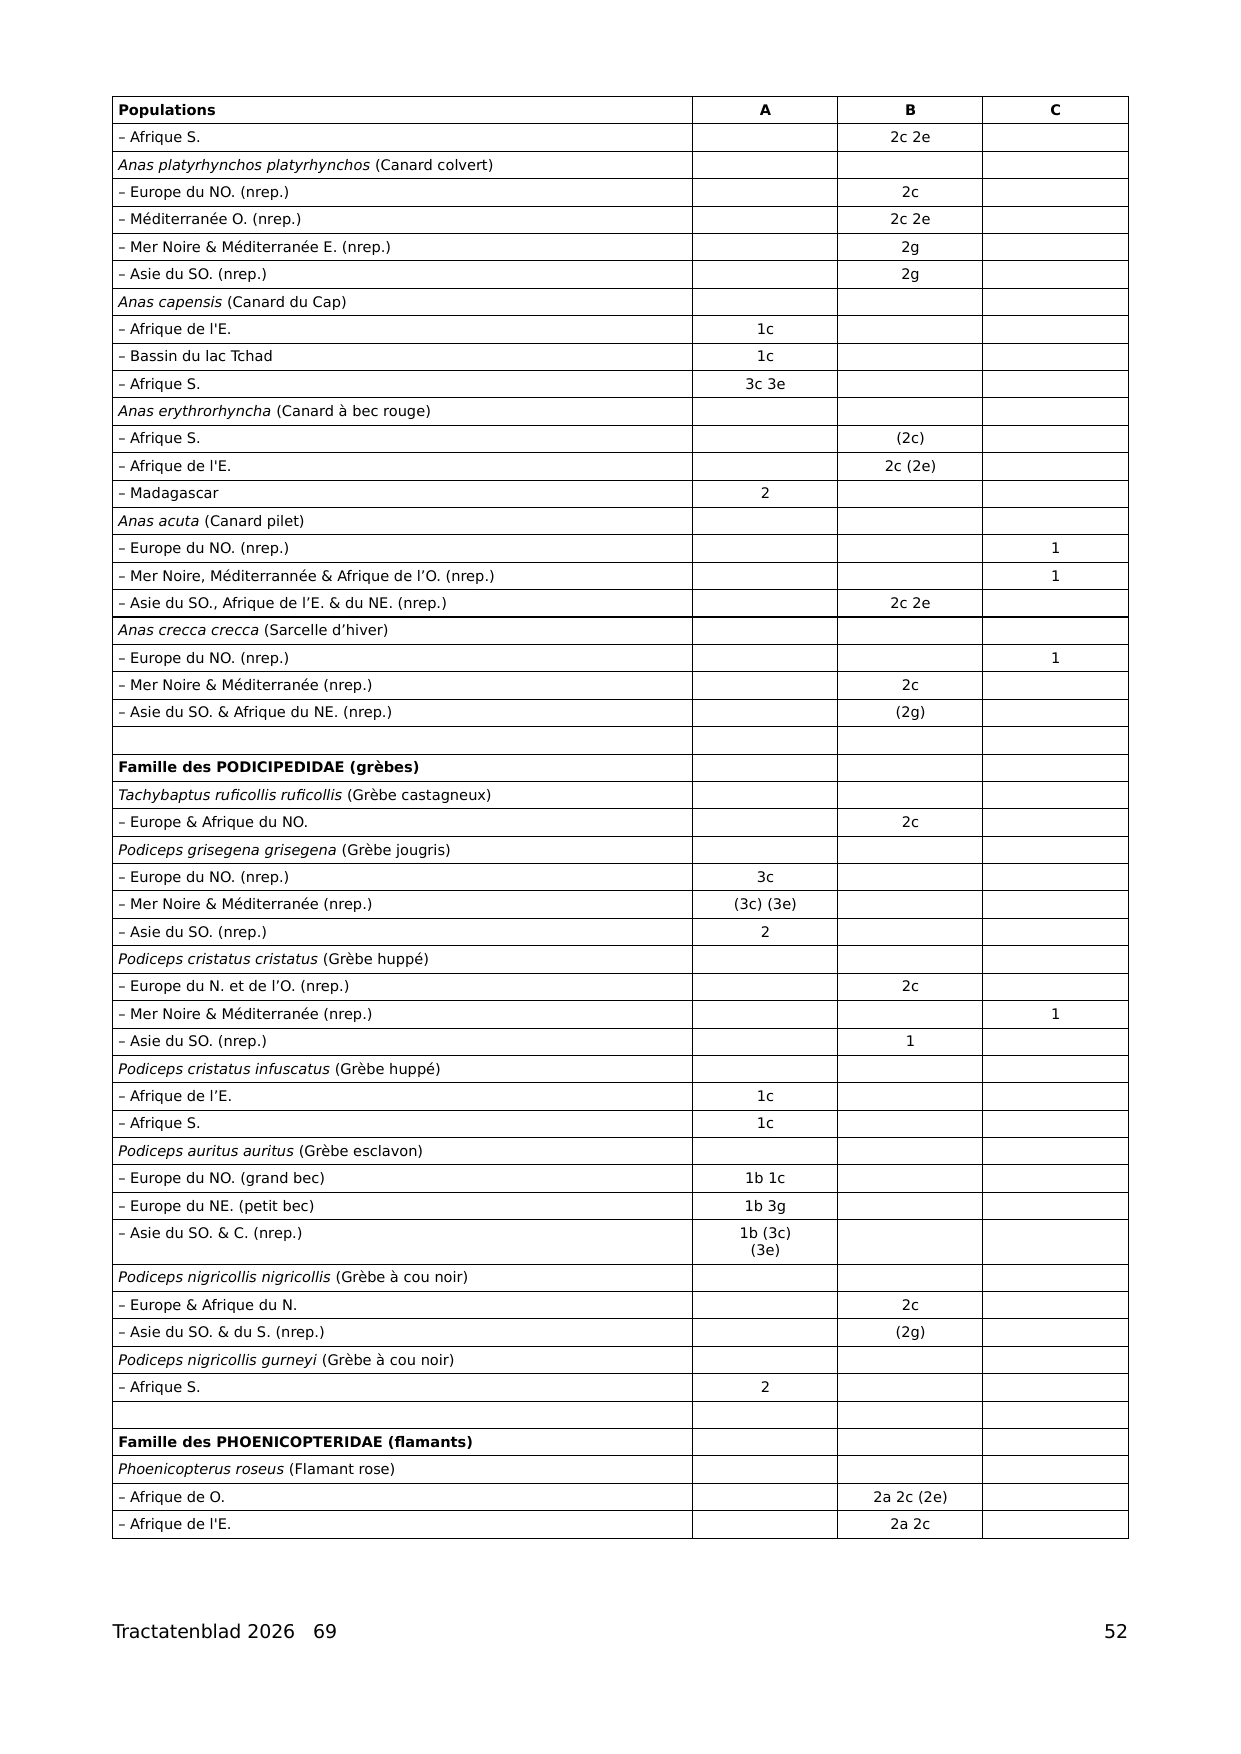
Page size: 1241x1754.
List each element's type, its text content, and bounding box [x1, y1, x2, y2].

table_cell [838, 152, 982, 178]
table_cell 2c 2e [838, 590, 982, 616]
table_cell [693, 179, 837, 206]
table_cell [983, 207, 1128, 233]
table_cell [838, 398, 982, 425]
table_cell Podiceps grisegena grisegena (Grèbe jougris) [113, 837, 692, 863]
table_cell – Asie du SO. (nrep.) [113, 1029, 692, 1055]
table_cell 1c [693, 316, 837, 342]
table_cell [693, 1511, 837, 1537]
table_cell [693, 1347, 837, 1373]
table_cell – Afrique S. [113, 371, 692, 397]
table_cell – Afrique de l'E. [113, 316, 692, 342]
table_cell – Asie du SO. & du S. (nrep.) [113, 1319, 692, 1346]
table_cell Anas crecca crecca (Sarcelle d’hiver) [113, 618, 692, 644]
table_cell 3c 3e [693, 371, 837, 397]
table_cell 2 [693, 481, 837, 507]
table_cell [983, 618, 1128, 644]
table_cell 2c [838, 974, 982, 1000]
table_cell (2c) [838, 426, 982, 452]
table_cell [983, 837, 1128, 863]
table_cell Podiceps auritus auritus (Grèbe esclavon) [113, 1138, 692, 1164]
table_cell [983, 179, 1128, 206]
table_cell [838, 481, 982, 507]
table_cell Podiceps nigricollis gurneyi (Grèbe à cou noir) [113, 1347, 692, 1373]
table_cell 1b (3c) (3e) [693, 1220, 837, 1263]
table_cell [983, 782, 1128, 808]
table_cell [838, 1083, 982, 1109]
table_cell [838, 946, 982, 973]
table_cell [983, 1220, 1128, 1263]
table_cell 2 [693, 919, 837, 945]
table_cell Podiceps cristatus infuscatus (Grèbe huppé) [113, 1056, 692, 1082]
table_cell – Europe & Afrique du N. [113, 1292, 692, 1318]
table_cell (2g) [838, 1319, 982, 1346]
table_cell [983, 371, 1128, 397]
table_cell 1c [693, 1111, 837, 1137]
table_cell – Europe du NO. (nrep.) [113, 535, 692, 562]
table_cell [693, 1138, 837, 1164]
table_cell [693, 1056, 837, 1082]
table_cell [983, 891, 1128, 918]
table_cell – Mer Noire, Méditerrannée & Afrique de l’O. (nrep.) [113, 563, 692, 589]
table_cell [983, 1193, 1128, 1219]
table_cell – Asie du SO. (nrep.) [113, 919, 692, 945]
table_cell – Afrique de l’E. [113, 1083, 692, 1109]
table_cell [983, 453, 1128, 479]
table_cell – Asie du SO. (nrep.) [113, 261, 692, 288]
table_cell [693, 1319, 837, 1346]
table_cell Anas platyrhynchos platyrhynchos (Canard colvert) [113, 152, 692, 178]
table_cell [693, 1456, 837, 1483]
table_cell – Afrique de O. [113, 1484, 692, 1510]
table_cell [838, 563, 982, 589]
table_cell 2c [838, 1292, 982, 1318]
table_cell [983, 1319, 1128, 1346]
table_cell [983, 946, 1128, 973]
table_cell [693, 1001, 837, 1027]
table_cell 1 [838, 1029, 982, 1055]
table_cell – Mer Noire & Méditerranée E. (nrep.) [113, 234, 692, 260]
table_cell Phoenicopterus roseus (Flamant rose) [113, 1456, 692, 1483]
table_cell [693, 755, 837, 781]
table_cell – Asie du SO. & Afrique du NE. (nrep.) [113, 700, 692, 726]
table_cell [838, 1056, 982, 1082]
table_cell [983, 234, 1128, 260]
table_cell 2a 2c [838, 1511, 982, 1537]
table_cell [693, 207, 837, 233]
table_cell 2c [838, 672, 982, 699]
table_cell [983, 1374, 1128, 1401]
table_cell (3c) (3e) [693, 891, 837, 918]
table_cell [983, 1111, 1128, 1137]
table_cell [983, 809, 1128, 836]
table_cell [838, 1456, 982, 1483]
table_cell [838, 727, 982, 753]
table_cell [693, 1402, 837, 1428]
table_cell [693, 590, 837, 616]
table_cell [983, 672, 1128, 699]
table_cell [838, 1165, 982, 1192]
table_cell [693, 289, 837, 315]
table_cell [983, 1029, 1128, 1055]
table_cell – Afrique S. [113, 426, 692, 452]
table_cell [983, 700, 1128, 726]
table_cell [838, 1220, 982, 1263]
table_cell 2c [838, 809, 982, 836]
table_cell [693, 124, 837, 151]
table_cell [983, 1347, 1128, 1373]
table_cell – Mer Noire & Méditerranée (nrep.) [113, 891, 692, 918]
table_cell [983, 1456, 1128, 1483]
table_cell [983, 1165, 1128, 1192]
table_cell [693, 152, 837, 178]
table_cell [693, 1029, 837, 1055]
table_cell [693, 261, 837, 288]
table_cell Podiceps cristatus cristatus (Grèbe huppé) [113, 946, 692, 973]
table_cell – Europe du NO. (nrep.) [113, 179, 692, 206]
table_cell – Asie du SO. & C. (nrep.) [113, 1220, 692, 1263]
table_cell – Bassin du lac Tchad [113, 344, 692, 370]
table_cell (2g) [838, 700, 982, 726]
table_cell – Afrique S. [113, 1111, 692, 1137]
table_cell [838, 618, 982, 644]
table_cell 2c [838, 179, 982, 206]
table_cell [838, 344, 982, 370]
table_cell [838, 1138, 982, 1164]
table_cell 2g [838, 234, 982, 260]
table_cell – Europe du NO. (nrep.) [113, 645, 692, 671]
table_cell – Mer Noire & Méditerranée (nrep.) [113, 672, 692, 699]
table_cell [983, 590, 1128, 616]
table_header B [838, 97, 982, 123]
table_cell [838, 1429, 982, 1455]
table_cell [113, 1402, 692, 1428]
table_cell 1c [693, 1083, 837, 1109]
table_cell [838, 837, 982, 863]
table_cell [838, 1347, 982, 1373]
table_cell [983, 1265, 1128, 1291]
table_cell [693, 618, 837, 644]
table_cell [113, 727, 692, 753]
table_cell [983, 1056, 1128, 1082]
table_cell [983, 481, 1128, 507]
table_cell 3c [693, 864, 837, 890]
table_cell [693, 398, 837, 425]
table_cell [838, 782, 982, 808]
table_cell [838, 919, 982, 945]
table_cell [983, 152, 1128, 178]
table_cell Famille des PHOENICOPTERIDAE (flamants) [113, 1429, 692, 1455]
table_cell [838, 755, 982, 781]
table_cell 1 [983, 1001, 1128, 1027]
table_cell – Madagascar [113, 481, 692, 507]
table_cell [693, 809, 837, 836]
table_cell [838, 1265, 982, 1291]
table_cell [693, 426, 837, 452]
table_cell – Mer Noire & Méditerranée (nrep.) [113, 1001, 692, 1027]
table_cell [983, 344, 1128, 370]
table_cell [693, 837, 837, 863]
table_cell [983, 508, 1128, 534]
table_cell [838, 371, 982, 397]
table_cell [838, 1001, 982, 1027]
table_cell [838, 1193, 982, 1219]
table_cell [838, 316, 982, 342]
table_cell Anas acuta (Canard pilet) [113, 508, 692, 534]
table_cell [838, 1111, 982, 1137]
table_cell [838, 645, 982, 671]
table_cell 2a 2c (2e) [838, 1484, 982, 1510]
table_cell [983, 124, 1128, 151]
table_cell [983, 1429, 1128, 1455]
table_cell [838, 535, 982, 562]
table_header Populations [113, 97, 692, 123]
table_cell [693, 453, 837, 479]
table_cell [838, 891, 982, 918]
table_cell [983, 755, 1128, 781]
table_cell – Afrique S. [113, 1374, 692, 1401]
table_cell 1 [983, 535, 1128, 562]
table_cell [983, 1292, 1128, 1318]
table_cell [693, 1265, 837, 1291]
table_cell [983, 316, 1128, 342]
table_cell Anas capensis (Canard du Cap) [113, 289, 692, 315]
table_cell [983, 1484, 1128, 1510]
table_cell [693, 782, 837, 808]
table_cell 2g [838, 261, 982, 288]
table_cell Famille des PODICIPEDIDAE (grèbes) [113, 755, 692, 781]
table_cell [693, 1429, 837, 1455]
table_cell [983, 1511, 1128, 1537]
table_cell – Méditerranée O. (nrep.) [113, 207, 692, 233]
table_cell [983, 1138, 1128, 1164]
table_cell [983, 974, 1128, 1000]
table_cell – Europe du N. et de l’O. (nrep.) [113, 974, 692, 1000]
table_cell 1b 1c [693, 1165, 837, 1192]
table_cell [983, 261, 1128, 288]
table_cell 2c 2e [838, 124, 982, 151]
table_header C [983, 97, 1128, 123]
table_cell 2c (2e) [838, 453, 982, 479]
table_cell [693, 563, 837, 589]
table_cell [838, 289, 982, 315]
table_cell [983, 398, 1128, 425]
table_cell [838, 1402, 982, 1428]
table_cell [983, 1402, 1128, 1428]
table_cell [693, 1292, 837, 1318]
table_cell – Europe du NO. (nrep.) [113, 864, 692, 890]
table_cell [693, 946, 837, 973]
table_cell [838, 864, 982, 890]
table_cell [693, 1484, 837, 1510]
table_cell 2 [693, 1374, 837, 1401]
table_cell [693, 727, 837, 753]
table_cell [983, 289, 1128, 315]
table_cell [838, 508, 982, 534]
table_cell [693, 645, 837, 671]
table_cell [693, 974, 837, 1000]
table_cell 1 [983, 563, 1128, 589]
table_cell [693, 672, 837, 699]
table_cell [983, 864, 1128, 890]
table_cell 1c [693, 344, 837, 370]
table_cell – Afrique de l'E. [113, 453, 692, 479]
table_cell [983, 426, 1128, 452]
table_cell Tachybaptus ruficollis ruficollis (Grèbe castagneux) [113, 782, 692, 808]
table_cell [693, 535, 837, 562]
table_cell – Afrique de l'E. [113, 1511, 692, 1537]
table_cell [693, 700, 837, 726]
table_cell – Europe du NO. (grand bec) [113, 1165, 692, 1192]
table_cell [693, 508, 837, 534]
table_cell – Asie du SO., Afrique de l’E. & du NE. (nrep.) [113, 590, 692, 616]
table_cell – Europe du NE. (petit bec) [113, 1193, 692, 1219]
table_header A [693, 97, 837, 123]
table_cell [983, 1083, 1128, 1109]
table_cell [838, 1374, 982, 1401]
table_cell Anas erythrorhyncha (Canard à bec rouge) [113, 398, 692, 425]
table_cell Podiceps nigricollis nigricollis (Grèbe à cou noir) [113, 1265, 692, 1291]
table_cell 1 [983, 645, 1128, 671]
table_cell [693, 234, 837, 260]
table_cell [983, 919, 1128, 945]
table_cell 2c 2e [838, 207, 982, 233]
table_cell [983, 727, 1128, 753]
table_cell 1b 3g [693, 1193, 837, 1219]
table_cell – Afrique S. [113, 124, 692, 151]
table_cell – Europe & Afrique du NO. [113, 809, 692, 836]
